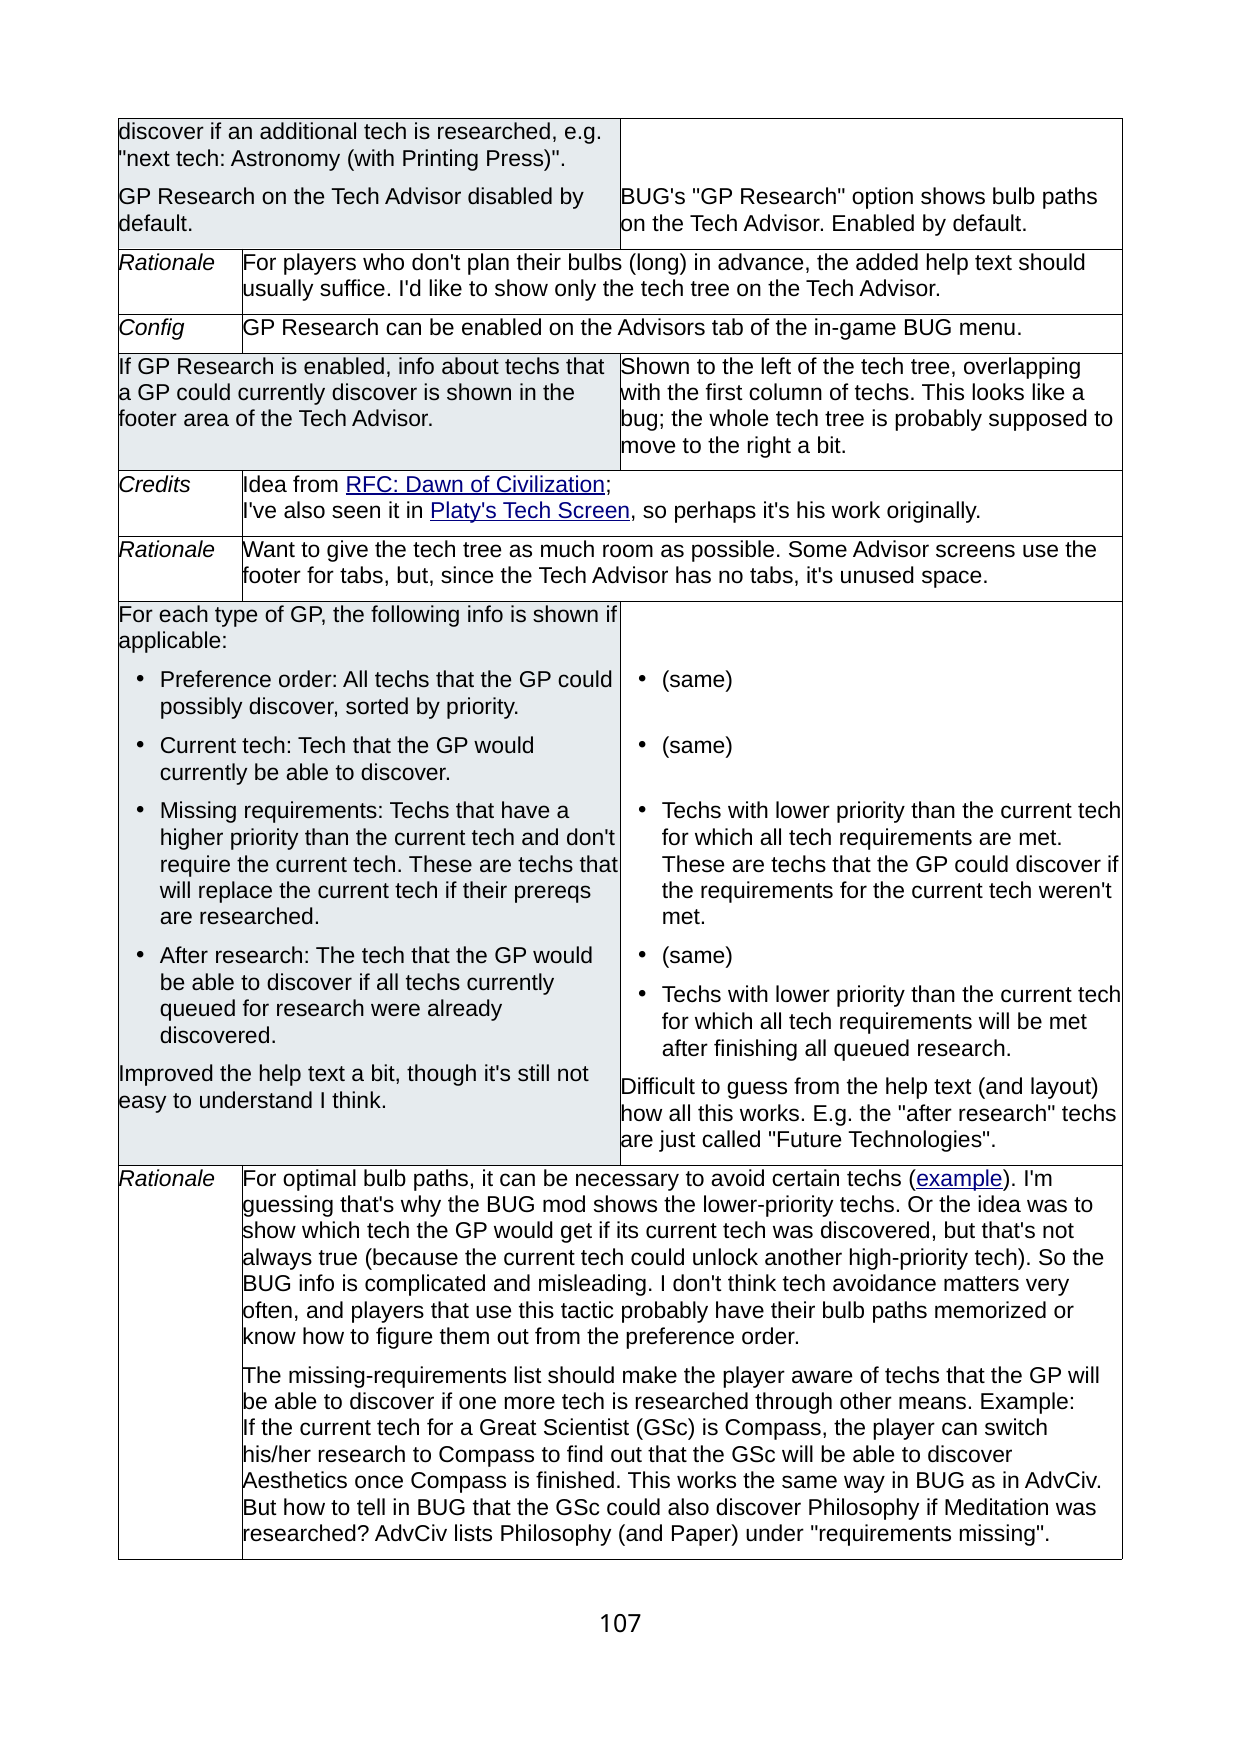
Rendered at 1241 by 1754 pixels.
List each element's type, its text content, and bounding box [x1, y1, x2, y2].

table_cell BUG's "GP Research" option shows bulb paths on the Tech Advisor. Enabled by default. [621, 119, 1122, 248]
table_cell Config [119, 315, 242, 352]
table_cell Credits [119, 471, 242, 536]
table_cell Rationale [119, 1166, 242, 1558]
table_cell discover if an additional tech is researched, e.g. "next tech: Astronomy (with Printing Press)". GP Research on the Tech Advisor disabled by default. [119, 119, 620, 248]
table_cell Want to give the tech tree as much room as possible. Some Advisor screens use the footer for tabs, but, since the Tech Advisor has no tabs, it's unused space. [243, 537, 1122, 601]
table_cell Shown to the left of the tech tree, overlapping with the first column of techs. This looks like a bug; the whole tech tree is probably supposed to move to the right a bit. [621, 354, 1122, 470]
table_cell Rationale [119, 250, 242, 314]
table_cell For optimal bulb paths, it can be necessary to avoid certain techs (example). I'm guessing that's why the BUG mod shows the lower-priority techs. Or the idea was to show which tech the GP would get if its current tech was discovered, but that's not always true (because the current tech could unlock another high-priority tech). So the BUG info is complicated and misleading. I don't think tech avoidance matters very often, and players that use this tactic probably have their bulb paths memorized or know how to figure them out from the preference order. The missing-requirements list should make the player aware of techs that the GP will be able to discover if one more tech is researched through other means. Example: If the current tech for a Great Scientist (GSc) is Compass, the player can switch his/her research to Compass to find out that the GSc will be able to discover Aesthetics once Compass is finished. This works the same way in BUG as in AdvCiv. But how to tell in BUG that the GSc could also discover Philosophy if Meditation was researched? AdvCiv lists Philosophy (and Paper) under "requirements missing". [243, 1166, 1122, 1558]
table_cell Idea from RFC: Dawn of Civilization; I've also seen it in Platy's Tech Screen, so perhaps it's his work originally. [243, 471, 1122, 536]
table_cell For players who don't plan their bulbs (long) in advance, the added help text should usually suffice. I'd like to show only the tech tree on the Tech Advisor. [243, 250, 1122, 314]
table_cell (same) (same) Techs with lower priority than the current tech for which all tech requirements are met. These are techs that the GP could discover if the requirements for the current tech weren't met. (same) Techs with lower priority than the current tech for which all tech requirements will be met after finishing all queued research. Difficult to guess from the help text (and layout) how all this works. E.g. the "after research" techs are just called "Future Technologies". [621, 602, 1122, 1165]
table_cell GP Research can be enabled on the Advisors tab of the in-game BUG menu. [243, 315, 1122, 352]
table_cell For each type of GP, the following info is shown if applicable: Preference order: All techs that the GP could possibly discover, sorted by priority. Current tech: Tech that the GP would currently be able to discover. Missing requirements: Techs that have a higher priority than the current tech and don't require the current tech. These are techs that will replace the current tech if their prereqs are researched. After research: The tech that the GP would be able to discover if all techs currently queued for research were already discovered. Improved the help text a bit, though it's still not easy to understand I think. [119, 602, 620, 1165]
table_cell If GP Research is enabled, info about techs that a GP could currently discover is shown in the footer area of the Tech Advisor. [119, 354, 620, 470]
table_cell Rationale [119, 537, 242, 601]
